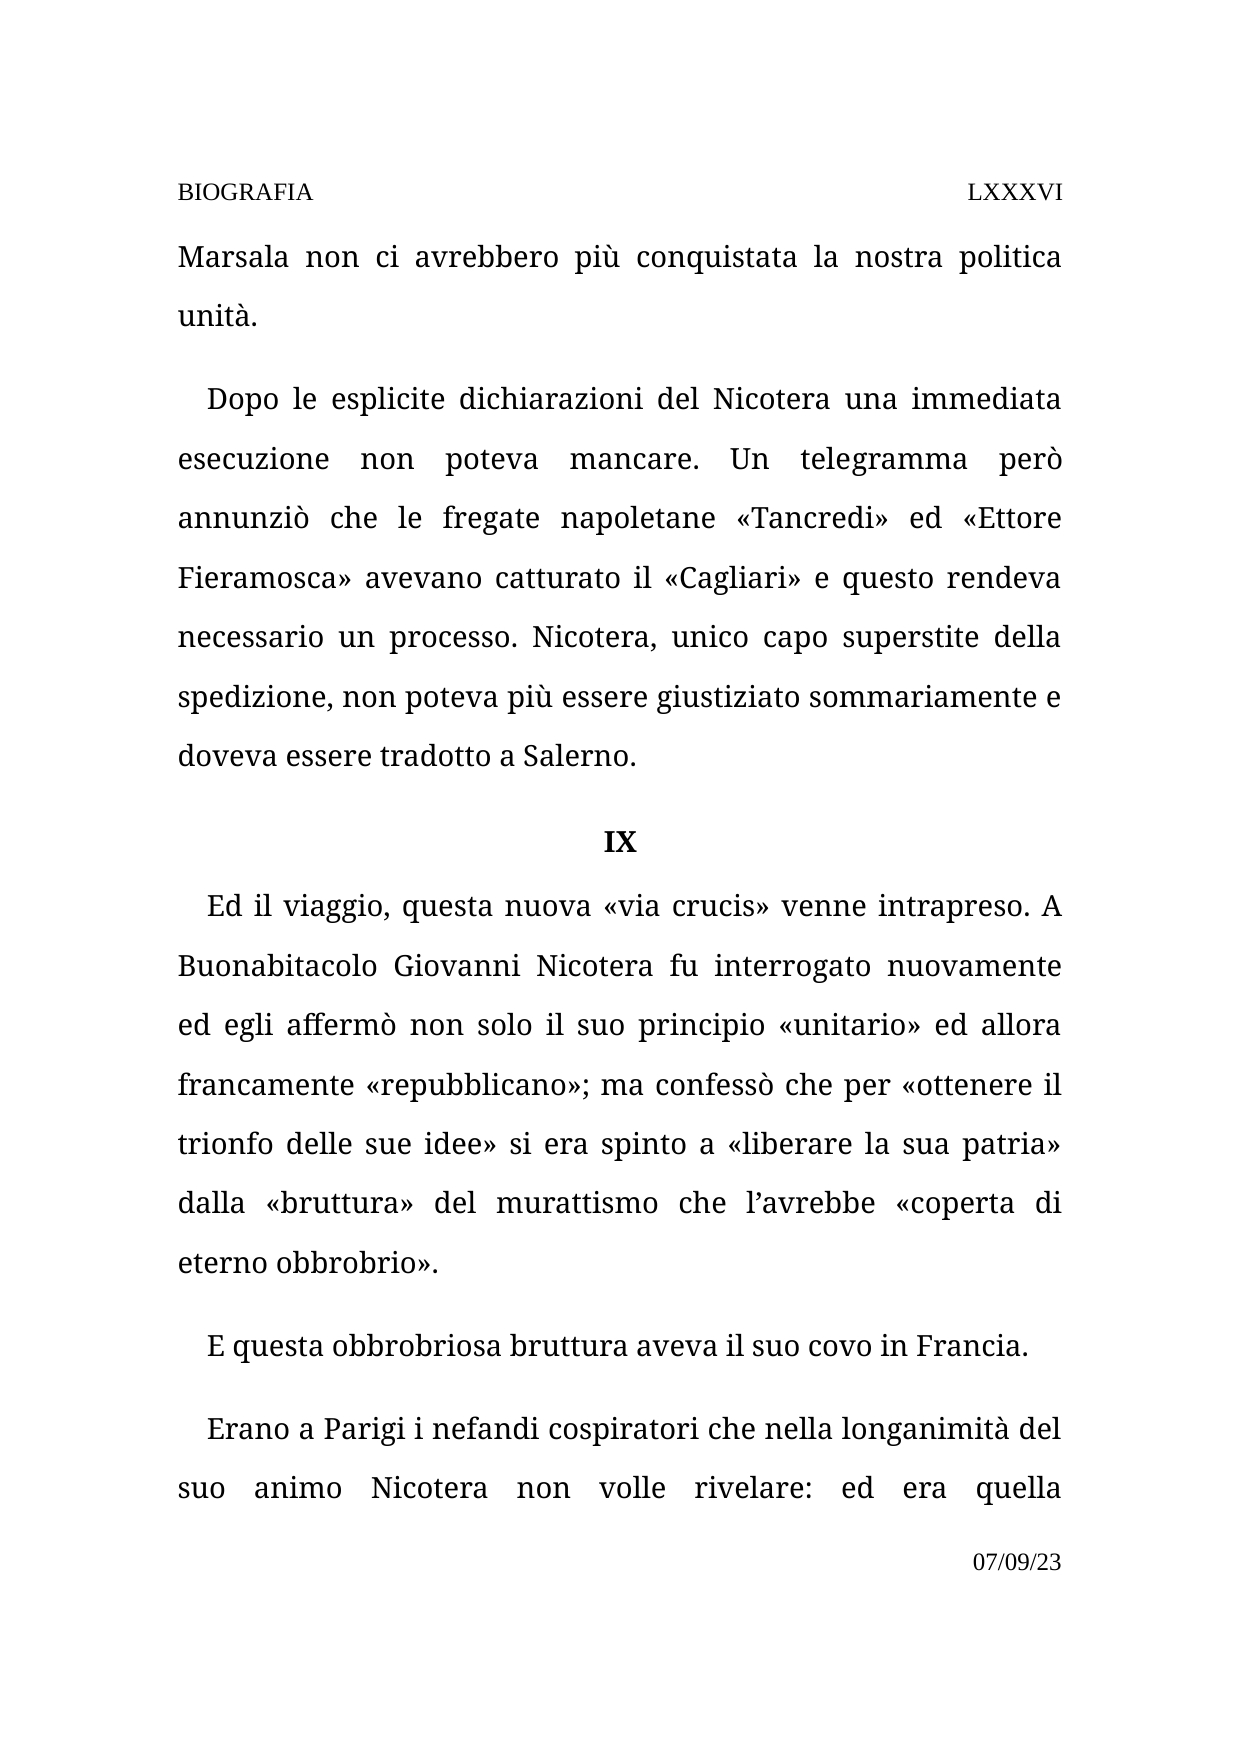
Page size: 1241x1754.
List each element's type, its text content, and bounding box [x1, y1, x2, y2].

text E questa obbrobriosa bruttura aveva il suo covo in Francia. [177, 1325, 1063, 1365]
text Dopo le esplicite dichiarazioni del Nicotera una immediata esecuzione non poteva mancare. Un telegramma però annunziò che le fregate napoletane «Tancredi» ed «Ettore Fieramosca» avevano catturato il «Cagliari» e questo rendeva necessario un processo. Nicotera, unico capo superstite della spedizione, non poteva più essere giustiziato sommariamente e doveva essere tradotto a Salerno. [177, 379, 1063, 775]
text Ed il viaggio, questa nuova «via crucis» venne intrapreso. A Buonabitacolo Giovanni Nicotera fu interrogato nuovamente ed egli affermò non solo il suo principio «unitario» ed allora francamente «repubblicano»; ma confessò che per «ottenere il trionfo delle sue idee» si era spinto a «liberare la sua patria» dalla «bruttura» del murattismo che l’avrebbe «coperta di eterno obbrobrio». [177, 885, 1063, 1282]
subtitle IX [177, 821, 1063, 861]
text Erano a Parigi i nefandi cospiratori che nella longanimità del suo animo Nicotera non volle rivelare: ed era quella [177, 1408, 1063, 1507]
text Marsala non ci avrebbero più conquistata la nostra politica unità. [177, 236, 1063, 335]
